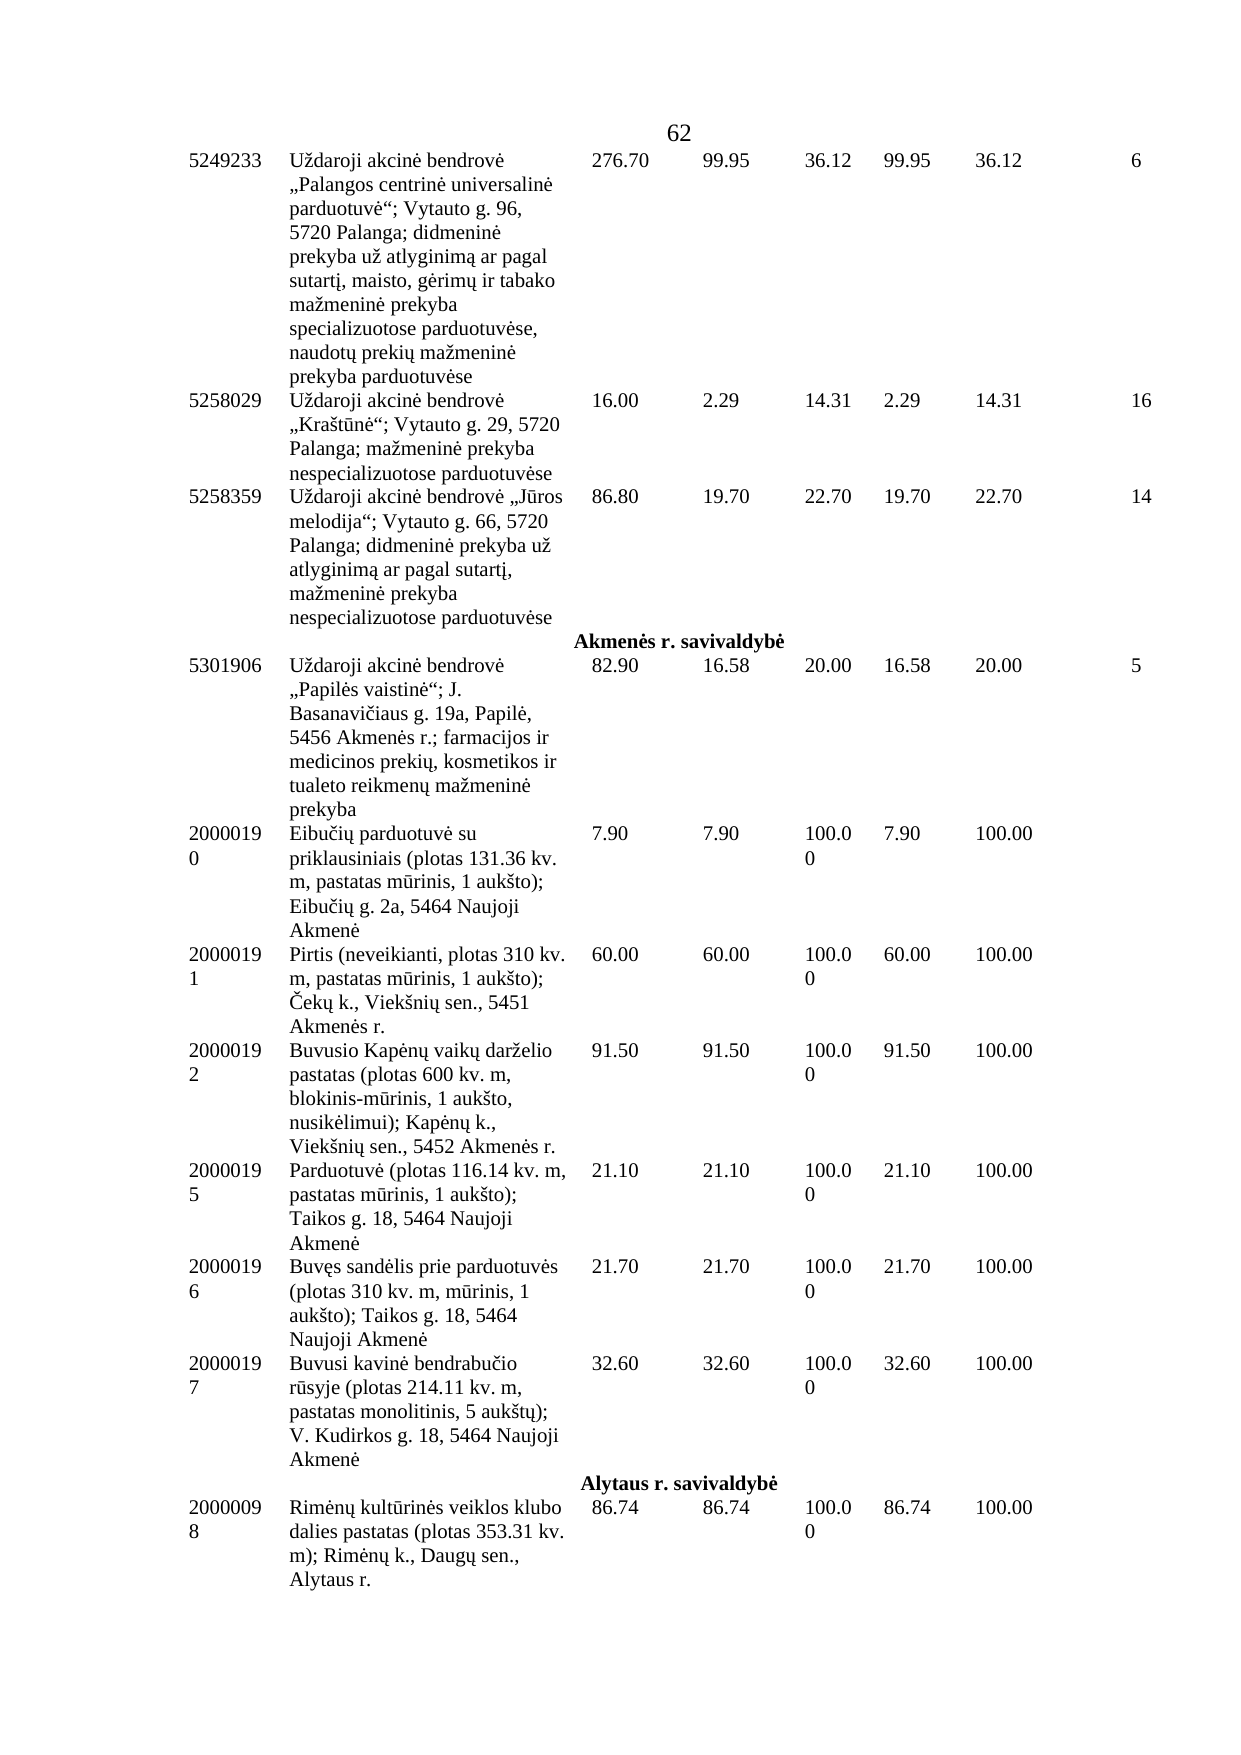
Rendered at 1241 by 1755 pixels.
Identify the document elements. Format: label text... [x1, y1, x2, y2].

table_cell [1120, 1495, 1181, 1591]
table_cell 100.00 [793, 1255, 872, 1351]
table_cell 60.00 [580, 942, 691, 1038]
table_cell 21.70 [873, 1255, 964, 1351]
table_cell 14.31 [793, 388, 872, 484]
table_cell 21.10 [580, 1158, 691, 1254]
table_cell 60.00 [873, 942, 964, 1038]
table_cell 21.70 [580, 1255, 691, 1351]
table_cell 20000098 [177, 1495, 278, 1591]
table_cell 36.12 [964, 148, 1119, 388]
table_cell Akmenės r. savivaldybė [177, 629, 1181, 653]
table_cell 14 [1120, 485, 1181, 629]
table_cell 20000195 [177, 1158, 278, 1254]
table_cell Pirtis (neveikianti, plotas 310 kv. m, pastatas mūrinis, 1 aukšto); Čekų k., Viekšnių sen., 5451 Akmenės r. [278, 942, 580, 1038]
table_cell 16.58 [873, 653, 964, 821]
table_cell 7.90 [691, 821, 793, 942]
table_cell 19.70 [873, 485, 964, 629]
table_cell 5258359 [177, 485, 278, 629]
table_cell 100.00 [964, 1351, 1119, 1471]
table_cell 20000190 [177, 821, 278, 942]
table_cell 5258029 [177, 388, 278, 484]
table_cell 86.74 [691, 1495, 793, 1591]
table_cell 91.50 [691, 1038, 793, 1158]
table_cell 16.58 [691, 653, 793, 821]
table_cell 16.00 [580, 388, 691, 484]
table_cell Uždaroji akcinė bendrovė „Kraštūnė“; Vytauto g. 29, 5720 Palanga; mažmeninė prekyba nespecializuotose parduotuvėse [278, 388, 580, 484]
table_cell [1120, 942, 1181, 1038]
table_cell 6 [1120, 148, 1181, 388]
table_cell 86.74 [580, 1495, 691, 1591]
table_cell 20.00 [793, 653, 872, 821]
table_cell 7.90 [580, 821, 691, 942]
table_cell 86.80 [580, 485, 691, 629]
table_cell Buvęs sandėlis prie parduotuvės (plotas 310 kv. m, mūrinis, 1 aukšto); Taikos g. 18, 5464 Naujoji Akmenė [278, 1255, 580, 1351]
table_cell 32.60 [873, 1351, 964, 1471]
table_cell 100.00 [964, 942, 1119, 1038]
table_cell 100.00 [793, 1038, 872, 1158]
table_cell 276.70 [580, 148, 691, 388]
table_cell 2.29 [873, 388, 964, 484]
table_cell 32.60 [580, 1351, 691, 1471]
table_cell 7.90 [873, 821, 964, 942]
table_cell 99.95 [691, 148, 793, 388]
table_cell 100.00 [964, 1255, 1119, 1351]
table_cell 99.95 [873, 148, 964, 388]
table_cell 21.10 [691, 1158, 793, 1254]
table_cell 32.60 [691, 1351, 793, 1471]
table_cell Buvusi kavinė bendrabučio rūsyje (plotas 214.11 kv. m, pastatas monolitinis, 5 aukštų); V. Kudirkos g. 18, 5464 Naujoji Akmenė [278, 1351, 580, 1471]
table_cell 100.00 [793, 942, 872, 1038]
table_cell 60.00 [691, 942, 793, 1038]
table_cell 2.29 [691, 388, 793, 484]
table_cell 22.70 [793, 485, 872, 629]
table_cell [1120, 1255, 1181, 1351]
table_cell Rimėnų kultūrinės veiklos klubo dalies pastatas (plotas 353.31 kv. m); Rimėnų k., Daugų sen., Alytaus r. [278, 1495, 580, 1591]
table_cell 100.00 [793, 1495, 872, 1591]
table_cell Alytaus r. savivaldybė [177, 1471, 1181, 1495]
table_cell [1120, 1158, 1181, 1254]
table_cell Uždaroji akcinė bendrovė „Papilės vaistinė“; J. Basanavičiaus g. 19a, Papilė, 5456 Akmenės r.; farmacijos ir medicinos prekių, kosmetikos ir tualeto reikmenų mažmeninė prekyba [278, 653, 580, 821]
table_cell [1120, 821, 1181, 942]
table_cell Eibučių parduotuvė su priklausiniais (plotas 131.36 kv. m, pastatas mūrinis, 1 aukšto); Eibučių g. 2a, 5464 Naujoji Akmenė [278, 821, 580, 942]
table_cell Uždaroji akcinė bendrovė „Jūros melodija“; Vytauto g. 66, 5720 Palanga; didmeninė prekyba už atlyginimą ar pagal sutartį, mažmeninė prekyba nespecializuotose parduotuvėse [278, 485, 580, 629]
table_cell Buvusio Kapėnų vaikų darželio pastatas (plotas 600 kv. m, blokinis-mūrinis, 1 aukšto, nusikėlimui); Kapėnų k., Viekšnių sen., 5452 Akmenės r. [278, 1038, 580, 1158]
table_cell 82.90 [580, 653, 691, 821]
table_cell 100.00 [964, 1158, 1119, 1254]
table_cell 21.70 [691, 1255, 793, 1351]
table_cell 100.00 [964, 821, 1119, 942]
table_cell 91.50 [580, 1038, 691, 1158]
table_cell 100.00 [964, 1495, 1119, 1591]
table_cell 19.70 [691, 485, 793, 629]
table_cell 91.50 [873, 1038, 964, 1158]
table_cell [1120, 1038, 1181, 1158]
table_cell 5 [1120, 653, 1181, 821]
table_cell Parduotuvė (plotas 116.14 kv. m, pastatas mūrinis, 1 aukšto); Taikos g. 18, 5464 Naujoji Akmenė [278, 1158, 580, 1254]
table_cell Uždaroji akcinė bendrovė „Palangos centrinė universalinė parduotuvė“; Vytauto g. 96, 5720 Palanga; didmeninė prekyba už atlyginimą ar pagal sutartį, maisto, gėrimų ir tabako mažmeninė prekyba specializuotose parduotuvėse, naudotų prekių mažmeninė prekyba parduotuvėse [278, 148, 580, 388]
table_cell 22.70 [964, 485, 1119, 629]
table_cell 20000192 [177, 1038, 278, 1158]
table_cell 21.10 [873, 1158, 964, 1254]
table_cell 100.00 [793, 1351, 872, 1471]
table_cell 5249233 [177, 148, 278, 388]
table_cell 100.00 [793, 1158, 872, 1254]
table_cell 36.12 [793, 148, 872, 388]
table_cell [1120, 1351, 1181, 1471]
table_cell 20000191 [177, 942, 278, 1038]
table_cell 100.00 [793, 821, 872, 942]
table_cell 14.31 [964, 388, 1119, 484]
table_cell 16 [1120, 388, 1181, 484]
table_cell 20000197 [177, 1351, 278, 1471]
table_cell 5301906 [177, 653, 278, 821]
table_cell 20000196 [177, 1255, 278, 1351]
table_cell 86.74 [873, 1495, 964, 1591]
table_cell 100.00 [964, 1038, 1119, 1158]
table_cell 20.00 [964, 653, 1119, 821]
